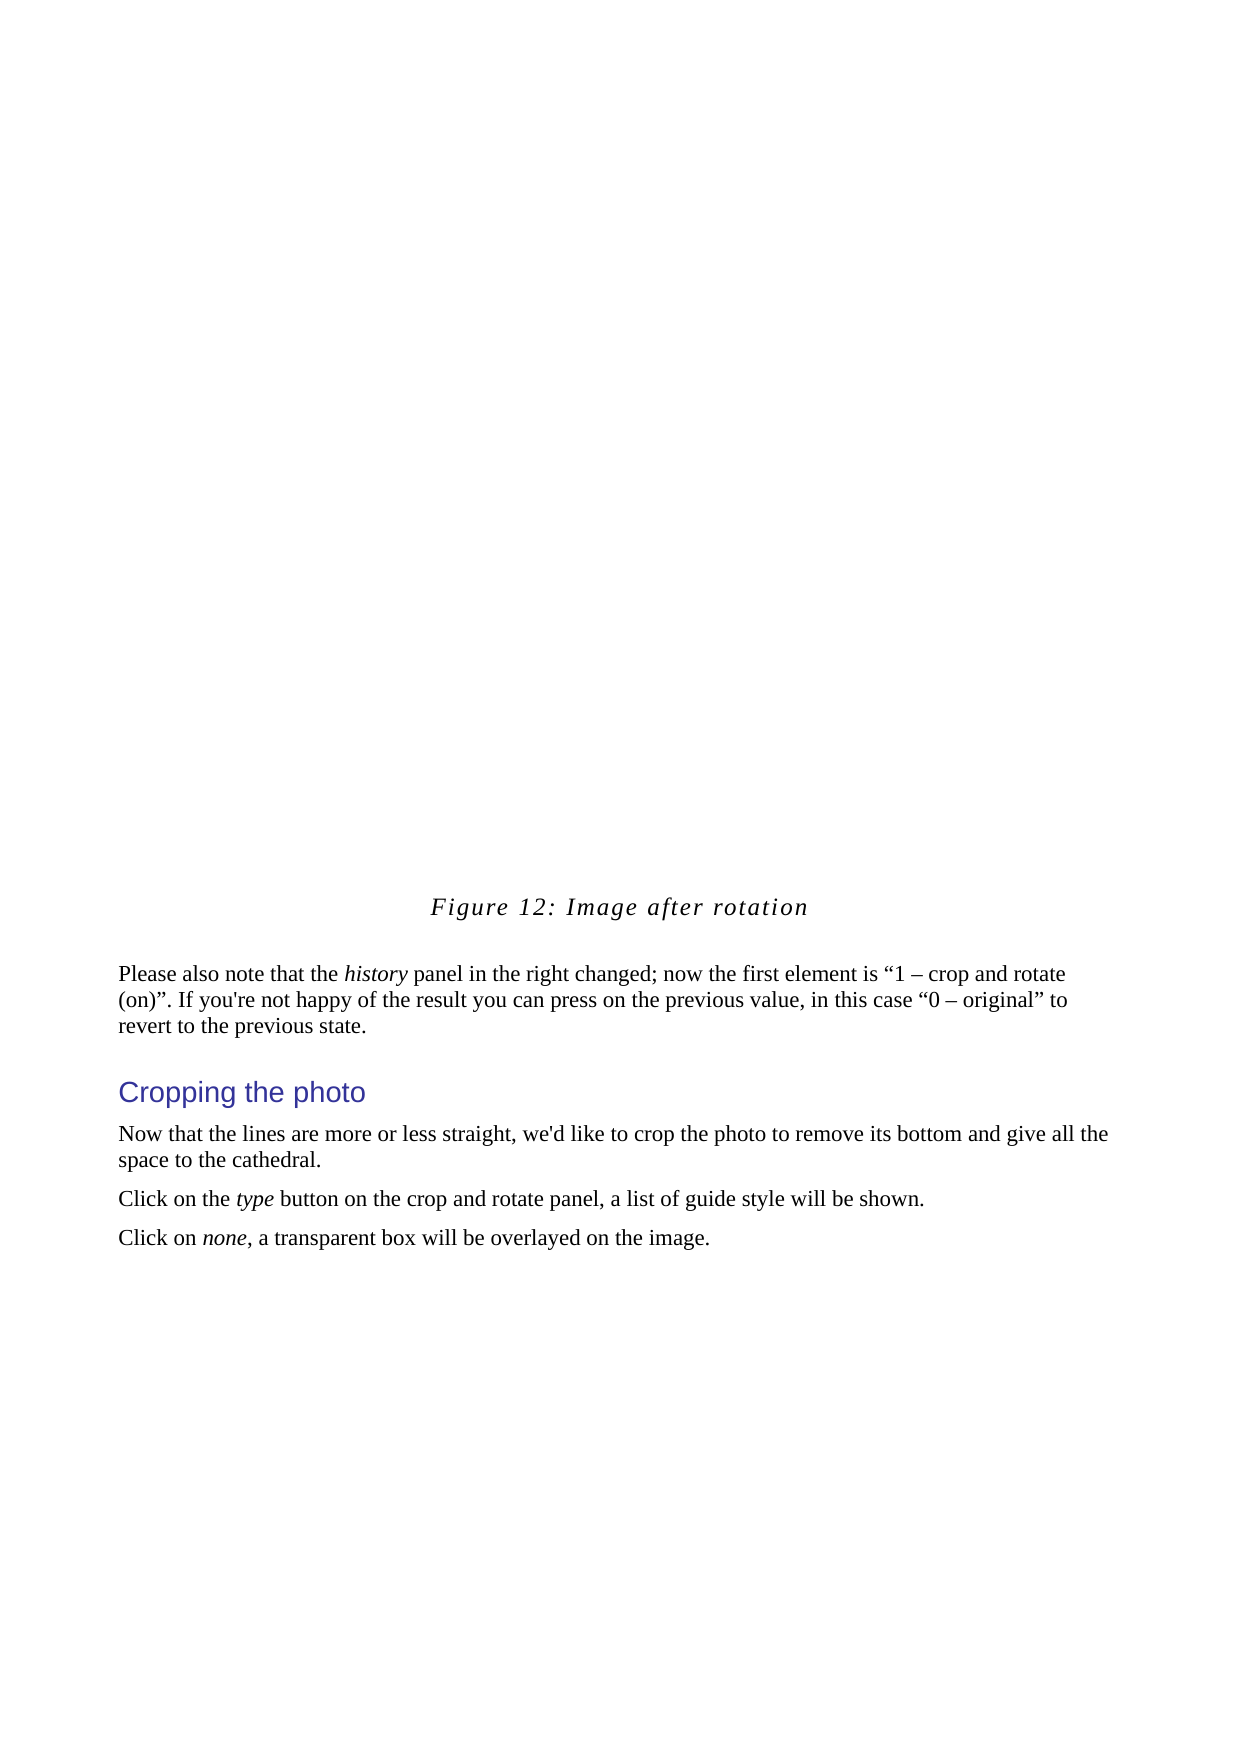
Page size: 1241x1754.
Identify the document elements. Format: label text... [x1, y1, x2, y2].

text Now that the lines are more or less straight, we'd like to crop the photo to remove its bottom and give all the space to the cathedral. [118, 1120, 1122, 1173]
subtitle Cropping the photo [118, 1075, 1122, 1108]
text Click on none, a transparent box will be overlayed on the image. [118, 1224, 1122, 1251]
text Click on the type button on the crop and rotate panel, a list of guide style will be shown. [118, 1185, 1122, 1212]
text Please also note that the history panel in the right changed; now the first element is “1 – crop and rotate (on)”. If you're not happy of the result you can press on the previous value, in this case “0 – original” to revert to the previous state. [118, 960, 1122, 1039]
text Figure 12: Image after rotation [118, 130, 1122, 921]
